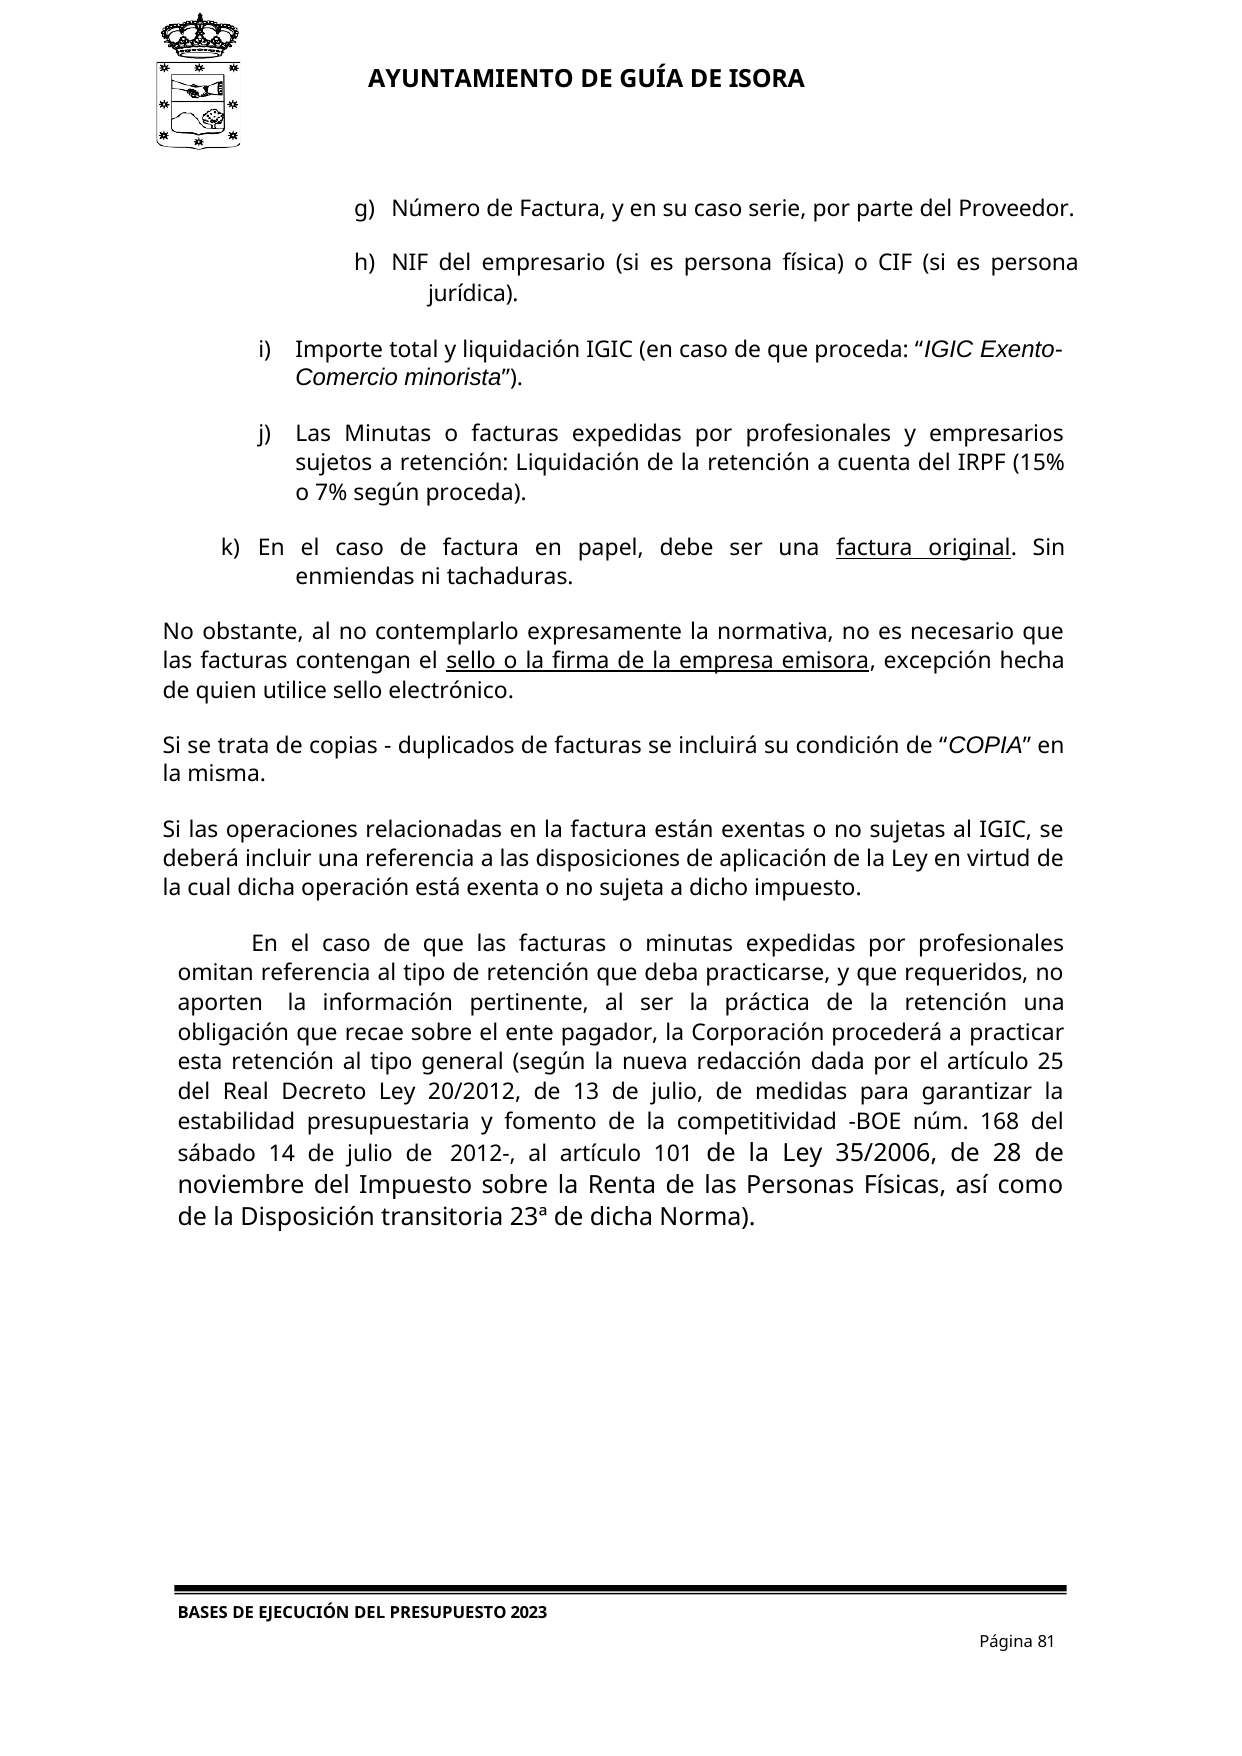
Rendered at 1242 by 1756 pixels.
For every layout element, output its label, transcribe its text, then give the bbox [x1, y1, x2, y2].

list Las Minutas o facturas expedidas por profesionales y empresarios sujetos a retención: Liquidación de la retención a cuenta del IRPF (15% o 7% según proceda). [258, 418, 1065, 507]
text Si las operaciones relacionadas en la factura están exentas o no sujetas al IGIC, se deberá incluir una referencia a las disposiciones de aplicación de la Ley en virtud de la cual dicha operación está exenta o no sujeta a dicho impuesto. [162, 813, 1065, 902]
list Número de Factura, y en su caso serie, por parte del Proveedor. [354, 192, 1079, 223]
list NIF del empresario (si es persona física) o CIF (si es persona jurídica). [354, 246, 1079, 308]
text Si se trata de copias - duplicados de facturas se incluirá su condición de “COPIA” en la misma. [162, 729, 1064, 789]
text En el caso de que las facturas o minutas expedidas por profesionales omitan referencia al tipo de retención que deba practicarse, y que requeridos, no aporten la información pertinente, al ser la práctica de la retención una obligación que recae sobre el ente pagador, la Corporación procederá a practicar esta retención al tipo general (según la nueva redacción dada por el artículo 25 del Real Decreto Ley 20/2012, de 13 de julio, de medidas para garantizar la estabilidad presupuestaria y fomento de la competitividad -BOE núm. 168 del sábado 14 de julio de 2012-, al artículo 101 de la Ley 35/2006, de 28 de noviembre del Impuesto sobre la Renta de las Personas Físicas, así como de la Disposición transitoria 23ª de dicha Norma). [177, 928, 1065, 1233]
list Importe total y liquidación IGIC (en caso de que proceda: “IGIC Exento- Comercio minorista”). [258, 333, 1065, 393]
list En el caso de factura en papel, debe ser una factura original. Sin enmiendas ni tachaduras. [221, 532, 1065, 591]
text No obstante, al no contemplarlo expresamente la normativa, no es necesario que las facturas contengan el sello o la firma de la empresa emisora, excepción hecha de quien utilice sello electrónico. [162, 616, 1065, 705]
